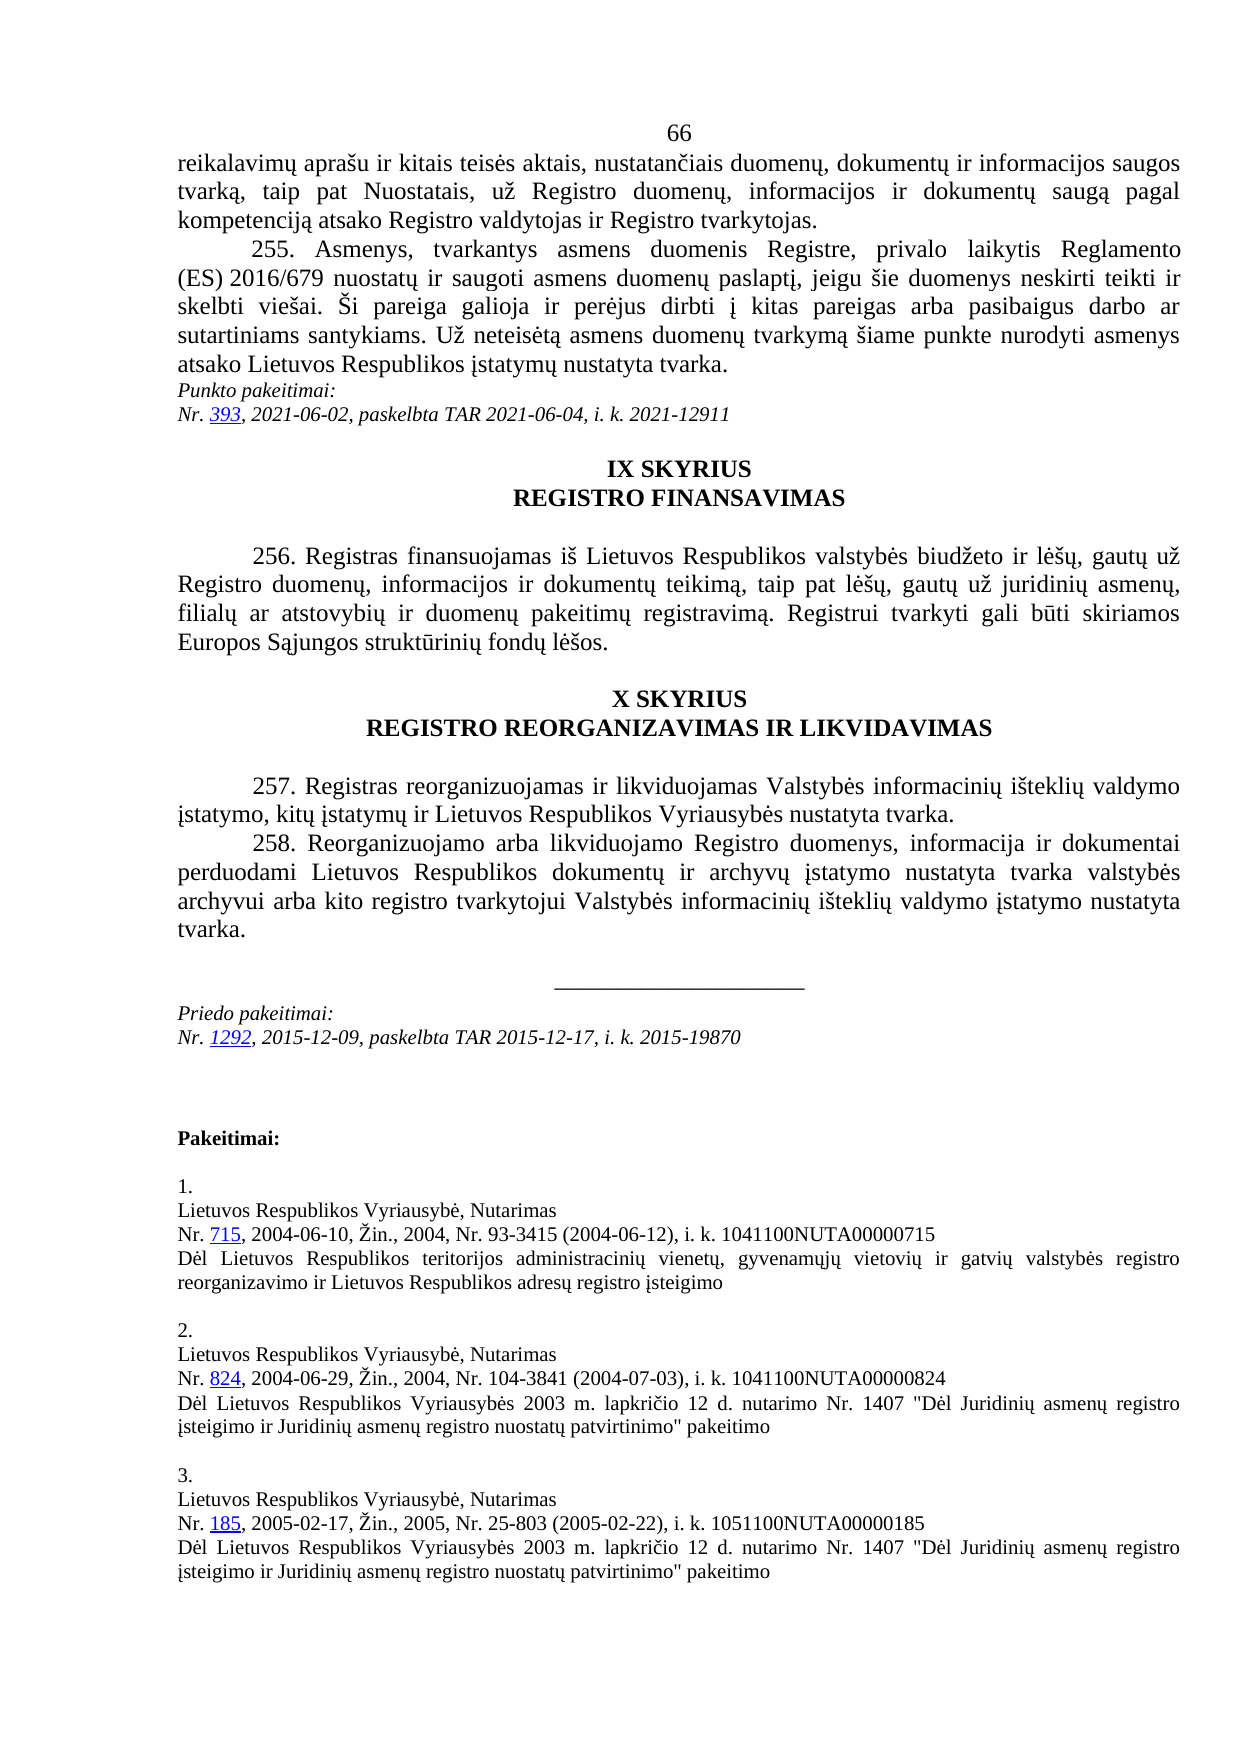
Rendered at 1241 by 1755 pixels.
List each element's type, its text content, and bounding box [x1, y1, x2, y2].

text Nr. 393, 2021-06-02, paskelbta TAR 2021-06-04, i. k. 2021-12911 [177, 402, 1181, 426]
text –––––––––––––––––––– [177, 972, 1181, 1001]
text X SKYRIUS [177, 684, 1181, 713]
text Lietuvos Respublikos Vyriausybė, Nutarimas [177, 1487, 1181, 1511]
text 255. Asmenys, tvarkantys asmens duomenis Registre, privalo laikytis Reglamento (ES) 2016/679 nuostatų ir saugoti asmens duomenų paslaptį, jeigu šie duomenys neskirti teikti ir skelbti viešai. Ši pareiga galioja ir perėjus dirbti į kitas pareigas arba pasibaigus darbo ar sutartiniams santykiams. Už neteisėtą asmens duomenų tvarkymą šiame punkte nurodyti asmenys atsako Lietuvos Respublikos įstatymų nustatyta tvarka. [177, 234, 1181, 378]
text Punkto pakeitimai: [177, 378, 1181, 402]
text REGISTRO REORGANIZAVIMAS IR LIKVIDAVIMAS [177, 713, 1181, 742]
text reikalavimų aprašu ir kitais teisės aktais, nustatančiais duomenų, dokumentų ir informacijos saugos tvarką, taip pat Nuostatais, už Registro duomenų, informacijos ir dokumentų saugą pagal kompetenciją atsako Registro valdytojas ir Registro tvarkytojas. [177, 148, 1181, 234]
text Dėl Lietuvos Respublikos teritorijos administracinių vienetų, gyvenamųjų vietovių ir gatvių valstybės registro reorganizavimo ir Lietuvos Respublikos adresų registro įsteigimo [177, 1246, 1181, 1294]
text 1. [177, 1174, 1181, 1198]
text 3. [177, 1463, 1181, 1487]
text REGISTRO FINANSAVIMAS [177, 483, 1181, 512]
text 256. Registras finansuojamas iš Lietuvos Respublikos valstybės biudžeto ir lėšų, gautų už Registro duomenų, informacijos ir dokumentų teikimą, taip pat lėšų, gautų už juridinių asmenų, filialų ar atstovybių ir duomenų pakeitimų registravimą. Registrui tvarkyti gali būti skiriamos Europos Sąjungos struktūrinių fondų lėšos. [177, 541, 1181, 656]
text Nr. 824, 2004-06-29, Žin., 2004, Nr. 104-3841 (2004-07-03), i. k. 1041100NUTA00000824 [177, 1366, 1181, 1390]
text Nr. 715, 2004-06-10, Žin., 2004, Nr. 93-3415 (2004-06-12), i. k. 1041100NUTA00000715 [177, 1222, 1181, 1246]
text Nr. 185, 2005-02-17, Žin., 2005, Nr. 25-803 (2005-02-22), i. k. 1051100NUTA00000185 [177, 1511, 1181, 1535]
text Priedo pakeitimai: [177, 1001, 1181, 1025]
text Nr. 1292, 2015-12-09, paskelbta TAR 2015-12-17, i. k. 2015-19870 [177, 1025, 1181, 1049]
text Lietuvos Respublikos Vyriausybė, Nutarimas [177, 1342, 1181, 1366]
text 2. [177, 1318, 1181, 1342]
text 258. Reorganizuojamo arba likviduojamo Registro duomenys, informacija ir dokumentai perduodami Lietuvos Respublikos dokumentų ir archyvų įstatymo nustatyta tvarka valstybės archyvui arba kito registro tvarkytojui Valstybės informacinių išteklių valdymo įstatymo nustatyta tvarka. [177, 828, 1181, 943]
text IX SKYRIUS [177, 454, 1181, 483]
text Pakeitimai: [177, 1126, 1181, 1150]
text Dėl Lietuvos Respublikos Vyriausybės 2003 m. lapkričio 12 d. nutarimo Nr. 1407 "Dėl Juridinių asmenų registro įsteigimo ir Juridinių asmenų registro nuostatų patvirtinimo" pakeitimo [177, 1535, 1181, 1583]
text Dėl Lietuvos Respublikos Vyriausybės 2003 m. lapkričio 12 d. nutarimo Nr. 1407 "Dėl Juridinių asmenų registro įsteigimo ir Juridinių asmenų registro nuostatų patvirtinimo" pakeitimo [177, 1390, 1181, 1438]
text 257. Registras reorganizuojamas ir likviduojamas Valstybės informacinių išteklių valdymo įstatymo, kitų įstatymų ir Lietuvos Respublikos Vyriausybės nustatyta tvarka. [177, 771, 1181, 828]
text Lietuvos Respublikos Vyriausybė, Nutarimas [177, 1198, 1181, 1222]
